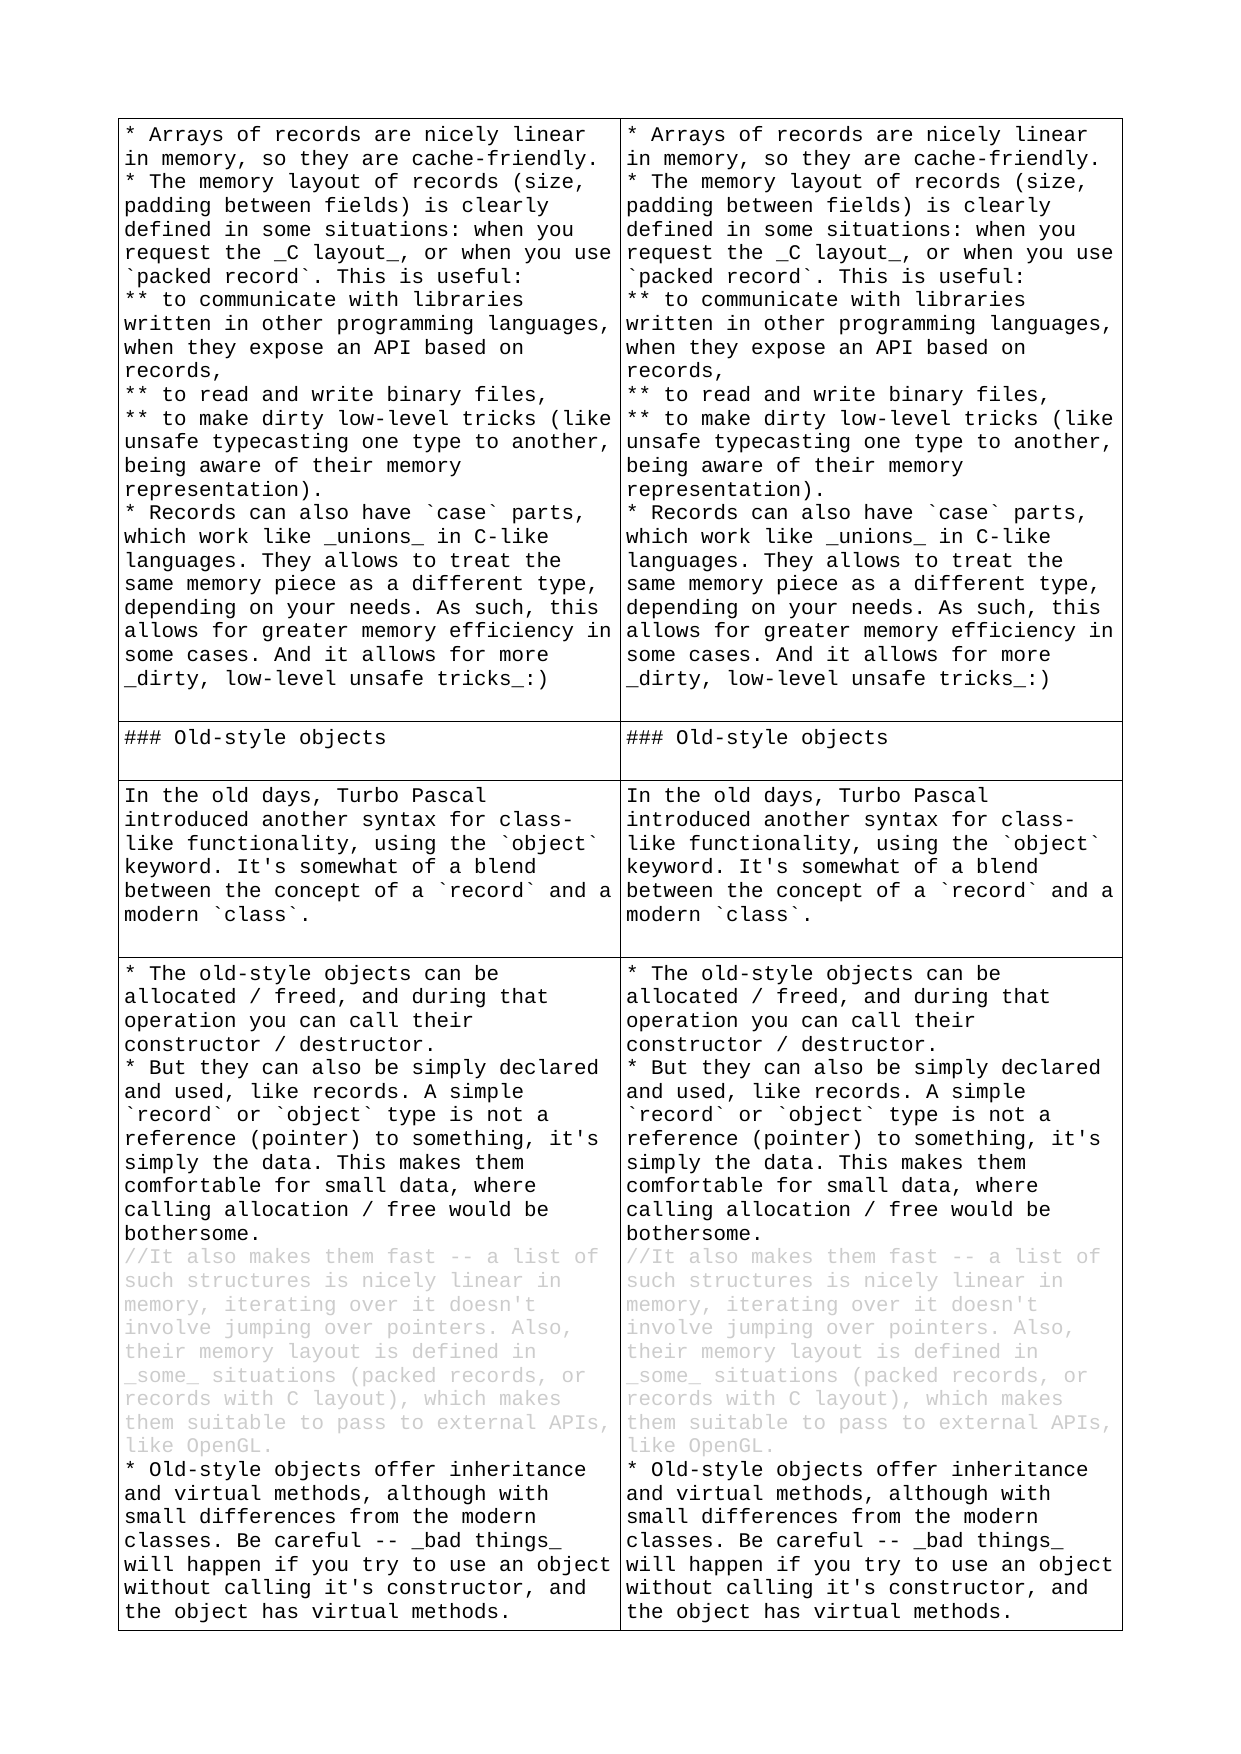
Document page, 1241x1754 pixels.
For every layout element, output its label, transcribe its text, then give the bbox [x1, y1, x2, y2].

table_cell In the old days, Turbo Pascal introduced another syntax for class-like functionality, using the `object` keyword. It's somewhat of a blend between the concept of a `record` and a modern `class`. [119, 781, 620, 957]
table_cell * Arrays of records are nicely linear in memory, so they are cache-friendly. * The memory layout of records (size, padding between fields) is clearly defined in some situations: when you request the _C layout_, or when you use `packed record`. This is useful: ** to communicate with libraries written in other programming languages, when they expose an API based on records, ** to read and write binary files, ** to make dirty low-level tricks (like unsafe typecasting one type to another, being aware of their memory representation). * Records can also have `case` parts, which work like _unions_ in C-like languages. They allows to treat the same memory piece as a different type, depending on your needs. As such, this allows for greater memory efficiency in some cases. And it allows for more _dirty, low-level unsafe tricks_:) [621, 119, 1122, 721]
table_cell ### Old-style objects [119, 722, 620, 780]
table_cell ### Old-style objects [621, 722, 1122, 780]
table_cell In the old days, Turbo Pascal introduced another syntax for class-like functionality, using the `object` keyword. It's somewhat of a blend between the concept of a `record` and a modern `class`. [621, 781, 1122, 957]
table_cell * The old-style objects can be allocated / freed, and during that operation you can call their constructor / destructor. * But they can also be simply declared and used, like records. A simple `record` or `object` type is not a reference (pointer) to something, it's simply the data. This makes them comfortable for small data, where calling allocation / free would be bothersome. //It also makes them fast -- a list of such structures is nicely linear in memory, iterating over it doesn't involve jumping over pointers. Also, their memory layout is defined in _some_ situations (packed records, or records with C layout), which makes them suitable to pass to external APIs, like OpenGL. * Old-style objects offer inheritance and virtual methods, although with small differences from the modern classes. Be careful -- _bad things_ will happen if you try to use an object without calling it's constructor, and the object has virtual methods. [119, 958, 620, 1630]
table_cell * The old-style objects can be allocated / freed, and during that operation you can call their constructor / destructor. * But they can also be simply declared and used, like records. A simple `record` or `object` type is not a reference (pointer) to something, it's simply the data. This makes them comfortable for small data, where calling allocation / free would be bothersome. //It also makes them fast -- a list of such structures is nicely linear in memory, iterating over it doesn't involve jumping over pointers. Also, their memory layout is defined in _some_ situations (packed records, or records with C layout), which makes them suitable to pass to external APIs, like OpenGL. * Old-style objects offer inheritance and virtual methods, although with small differences from the modern classes. Be careful -- _bad things_ will happen if you try to use an object without calling it's constructor, and the object has virtual methods. [621, 958, 1122, 1630]
table_cell * Arrays of records are nicely linear in memory, so they are cache-friendly. * The memory layout of records (size, padding between fields) is clearly defined in some situations: when you request the _C layout_, or when you use `packed record`. This is useful: ** to communicate with libraries written in other programming languages, when they expose an API based on records, ** to read and write binary files, ** to make dirty low-level tricks (like unsafe typecasting one type to another, being aware of their memory representation). * Records can also have `case` parts, which work like _unions_ in C-like languages. They allows to treat the same memory piece as a different type, depending on your needs. As such, this allows for greater memory efficiency in some cases. And it allows for more _dirty, low-level unsafe tricks_:) [119, 119, 620, 721]
